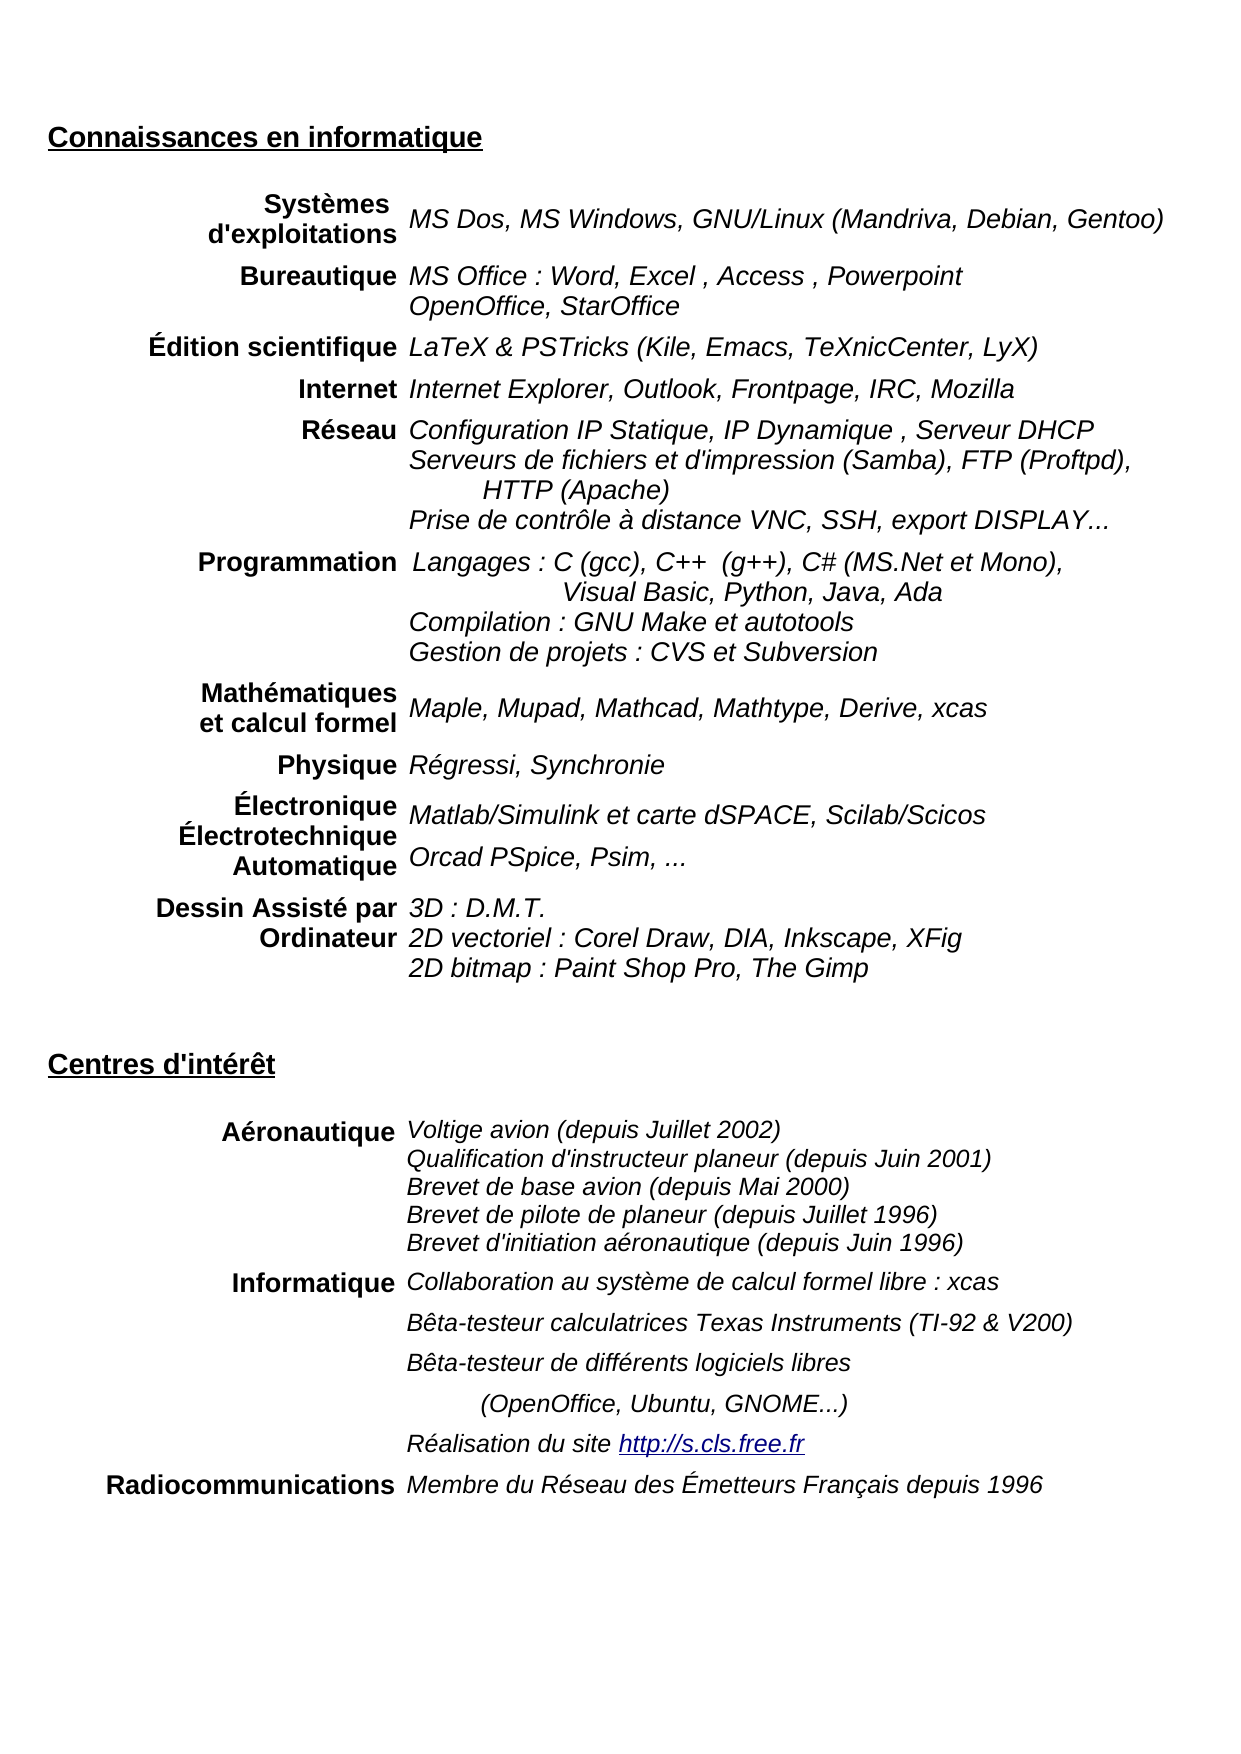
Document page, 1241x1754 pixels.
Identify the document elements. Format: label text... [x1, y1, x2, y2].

table_cell Radiocommunications [47, 1464, 401, 1505]
table_cell Maple, Mupad, Mathcad, Mathtype, Derive, xcas [403, 673, 1193, 744]
table_cell LaTeX & PSTricks (Kile, Emacs, TeXnicCenter, LyX) [403, 327, 1193, 368]
table_cell Configuration IP Statique, IP Dynamique , Serveur DHCP Serveurs de fichiers et d'impression (Samba), FTP (Proftpd), HTTP (Apache) Prise de contrôle à distance VNC, SSH, export DISPLAY... [403, 410, 1193, 541]
table_header Voltige avion (depuis Juillet 2002) Qualification d'instructeur planeur (depuis Juin 2001) Brevet de base avion (depuis Mai 2000) Brevet de pilote de planeur (depuis Juillet 1996) Brevet d'initiation aéronautique (depuis Juin 1996) [401, 1111, 1193, 1262]
table_cell Internet [47, 368, 403, 409]
table_cell Langages : C (gcc), C++ (g++), C# (MS.Net et Mono), Visual Basic, Python, Java, Ada Compilation : GNU Make et autotools Gestion de projets : CVS et Subversion [403, 541, 1193, 672]
table_cell Bureautique [47, 255, 403, 327]
subtitle Connaissances en informatique [47, 121, 1193, 154]
table_cell Programmation [47, 541, 403, 672]
subtitle Centres d'intérêt [47, 1048, 1193, 1081]
table_cell Réseau [47, 410, 403, 541]
table_cell Mathématiques et calcul formel [47, 673, 403, 744]
table_header MS Dos, MS Windows, GNU/Linux (Mandriva, Debian, Gentoo) [403, 184, 1193, 255]
table_header Aéronautique [47, 1111, 401, 1262]
table_cell Édition scientifique [47, 327, 403, 368]
table_cell Collaboration au système de calcul formel libre : xcas Bêta-testeur calculatrices Texas Instruments (TI-92 & V200) Bêta-testeur de différents logiciels libres (OpenOffice, Ubuntu, GNOME...) Réalisation du site http://s.cls.free.fr [401, 1262, 1193, 1464]
table_header Systèmes d'exploitations [47, 184, 403, 255]
table_cell MS Office : Word, Excel , Access , Powerpoint OpenOffice, StarOffice [403, 255, 1193, 327]
table_cell Électronique Électrotechnique Automatique [47, 785, 403, 887]
table_cell Internet Explorer, Outlook, Frontpage, IRC, Mozilla [403, 368, 1193, 409]
table_cell Informatique [47, 1262, 401, 1464]
table_cell Dessin Assisté par Ordinateur [47, 887, 403, 988]
table_cell Membre du Réseau des Émetteurs Français depuis 1996 [401, 1464, 1193, 1505]
table_cell 3D : D.M.T. 2D vectoriel : Corel Draw, DIA, Inkscape, XFig 2D bitmap : Paint Shop Pro, The Gimp [403, 887, 1193, 988]
table_cell Régressi, Synchronie [403, 744, 1193, 785]
table_cell Matlab/Simulink et carte dSPACE, Scilab/Scicos Orcad PSpice, Psim, ... [403, 785, 1193, 887]
table_cell Physique [47, 744, 403, 785]
